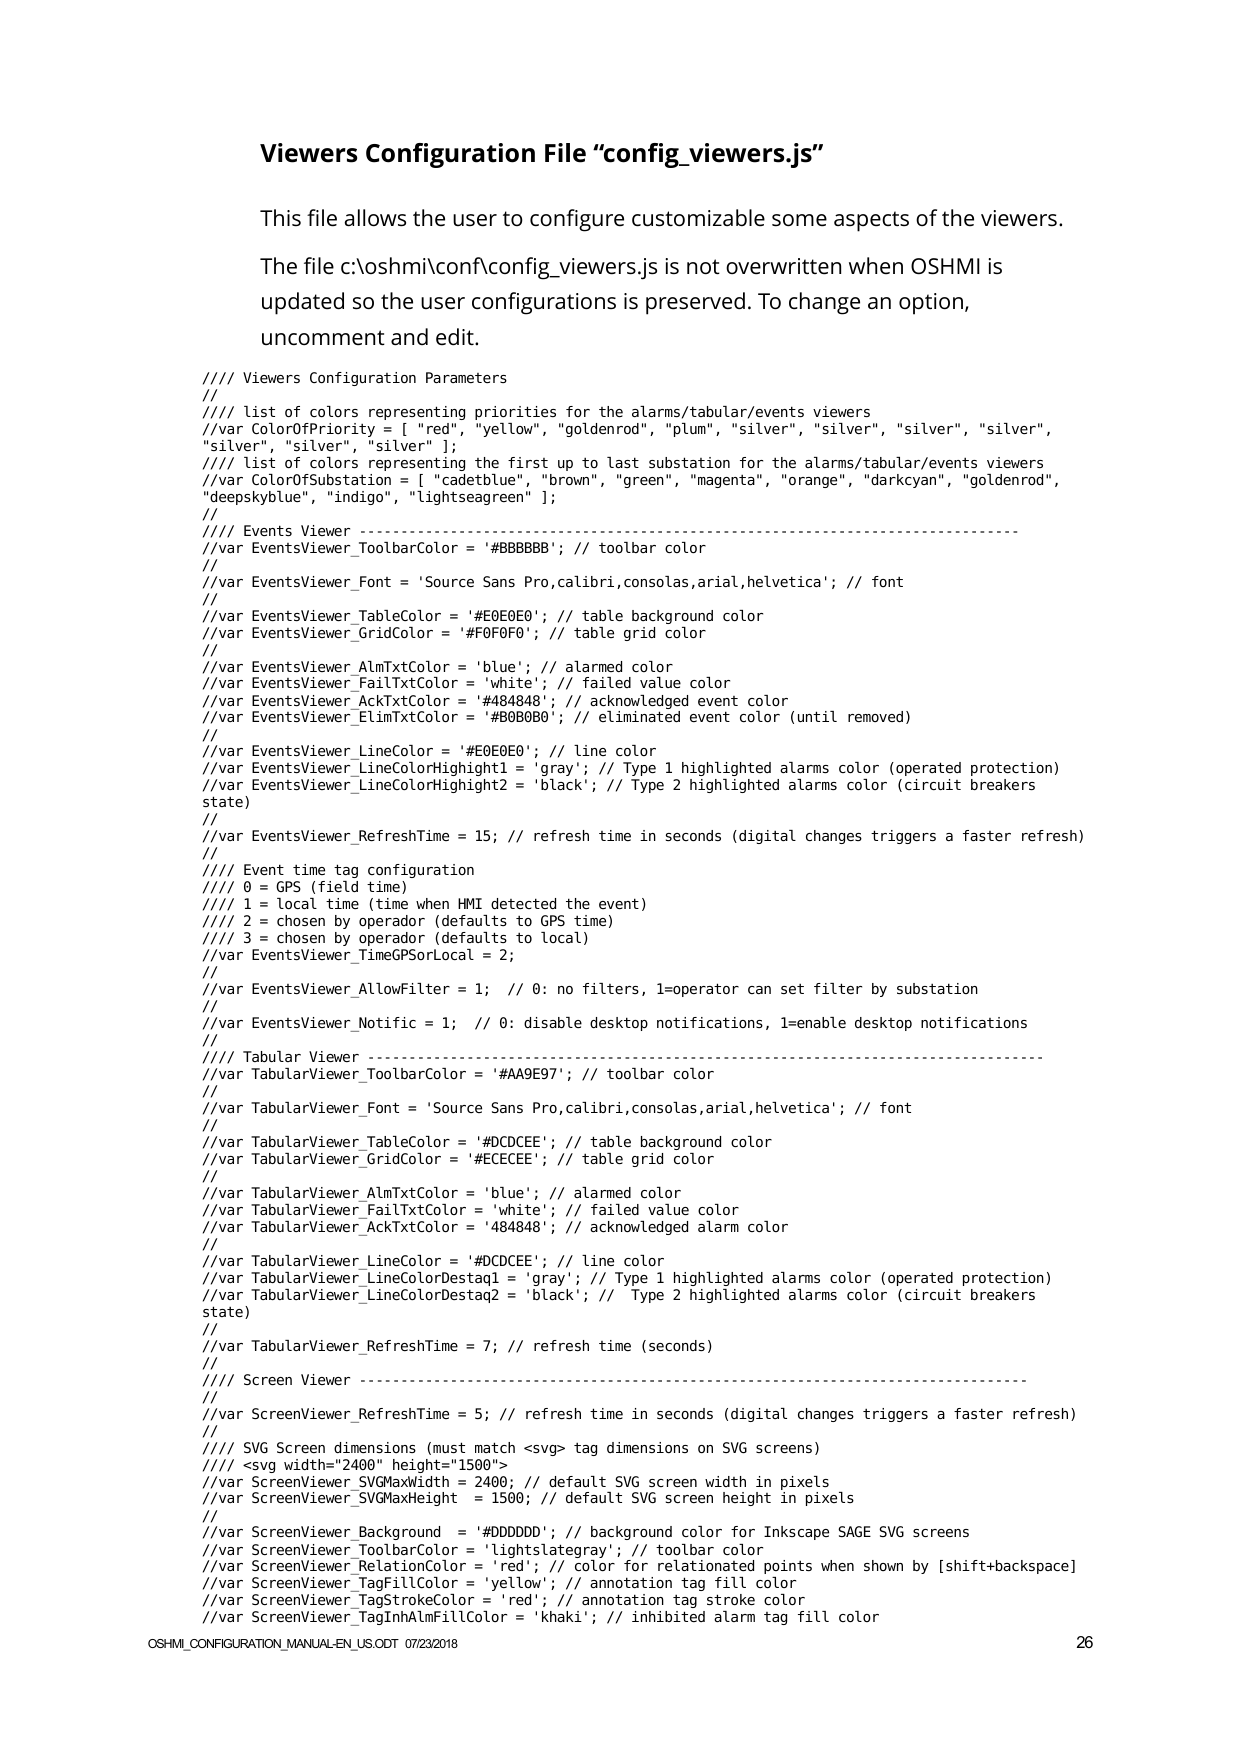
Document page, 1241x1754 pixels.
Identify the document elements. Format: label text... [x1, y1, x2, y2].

text // [202, 557, 1093, 573]
text //var EventsViewer_Notific = 1; // 0: disable desktop notifications, 1=enable desktop notifications [202, 1015, 1093, 1032]
text This file allows the user to configure customizable some aspects of the viewers. [260, 203, 1093, 233]
text //var EventsViewer_AllowFilter = 1; // 0: no filters, 1=operator can set filter by substation [202, 981, 1093, 998]
text //// Viewers Configuration Parameters [202, 370, 1093, 387]
text //var ScreenViewer_ToolbarColor = 'lightslategray'; // toolbar color [202, 1541, 1093, 1558]
text //var ScreenViewer_TagFillColor = 'yellow'; // annotation tag fill color [202, 1575, 1093, 1592]
text //var EventsViewer_ToolbarColor = '#BBBBBB'; // toolbar color [202, 539, 1093, 557]
text // [202, 1117, 1093, 1134]
text //// list of colors representing the first up to last substation for the alarms/tabular/events viewers [202, 455, 1093, 472]
text //var TabularViewer_TableColor = '#DCDCEE'; // table background color [202, 1134, 1093, 1151]
text //var TabularViewer_GridColor = '#ECECEE'; // table grid color [202, 1151, 1093, 1168]
text //var ScreenViewer_RelationColor = 'red'; // color for relationated points when shown by [shift+backspace] [202, 1558, 1093, 1575]
text // [202, 1354, 1093, 1372]
text // [202, 998, 1093, 1015]
text //// Event time tag configuration [202, 862, 1093, 879]
text //var TabularViewer_Font = 'Source Sans Pro,calibri,consolas,arial,helvetica'; // font [202, 1100, 1093, 1117]
text //var ScreenViewer_SVGMaxWidth = 2400; // default SVG screen width in pixels [202, 1473, 1093, 1490]
text // [202, 1083, 1093, 1100]
text //var EventsViewer_AlmTxtColor = 'blue'; // alarmed color [202, 658, 1093, 675]
text //var TabularViewer_LineColorDestaq1 = 'gray'; // Type 1 highlighted alarms color (operated protection) [202, 1270, 1093, 1287]
text //var ColorOfSubstation = [ "cadetblue", "brown", "green", "magenta", "orange", "darkcyan", "goldenrod", "deepskyblue", "indigo", "lightseagreen" ]; [202, 472, 1093, 506]
text //var TabularViewer_LineColor = '#DCDCEE'; // line color [202, 1253, 1093, 1270]
text //var ScreenViewer_TagStrokeColor = 'red'; // annotation tag stroke color [202, 1592, 1093, 1609]
text //var EventsViewer_LineColorHighight2 = 'black'; // Type 2 highlighted alarms color (circuit breakers state) [202, 777, 1093, 811]
text //// 0 = GPS (field time) [202, 879, 1093, 896]
subtitle Viewers Configuration File “config_viewers.js” [260, 136, 1093, 170]
text // [202, 811, 1093, 828]
text //var EventsViewer_LineColor = '#E0E0E0'; // line color [202, 743, 1093, 760]
text // [202, 641, 1093, 658]
text // [202, 1236, 1093, 1253]
text //// SVG Screen dimensions (must match <svg> tag dimensions on SVG screens) [202, 1439, 1093, 1456]
text // [202, 506, 1093, 523]
text // [202, 1168, 1093, 1185]
text //var TabularViewer_AlmTxtColor = 'blue'; // alarmed color [202, 1185, 1093, 1202]
text //var EventsViewer_LineColorHighight1 = 'gray'; // Type 1 highlighted alarms color (operated protection) [202, 760, 1093, 777]
text //var ScreenViewer_SVGMaxHeight = 1500; // default SVG screen height in pixels [202, 1490, 1093, 1507]
text // [202, 964, 1093, 981]
text //// 3 = chosen by operador (defaults to local) [202, 930, 1093, 947]
text //// Screen Viewer --------------------------------------------------------------------------------- [202, 1372, 1093, 1388]
text // [202, 845, 1093, 862]
text // [202, 726, 1093, 743]
text //var EventsViewer_TableColor = '#E0E0E0'; // table background color [202, 607, 1093, 624]
text //var ColorOfPriority = [ "red", "yellow", "goldenrod", "plum", "silver", "silver", "silver", "silver", "silver", "silver", "silver" ]; [202, 421, 1093, 455]
text //var EventsViewer_Font = 'Source Sans Pro,calibri,consolas,arial,helvetica'; // font [202, 573, 1093, 591]
text // [202, 1032, 1093, 1049]
text //// Tabular Viewer ---------------------------------------------------------------------------------- [202, 1049, 1093, 1066]
text // [202, 1507, 1093, 1524]
text // [202, 1422, 1093, 1439]
text // [202, 591, 1093, 607]
text // [202, 1321, 1093, 1338]
text //// 1 = local time (time when HMI detected the event) [202, 896, 1093, 913]
text //var ScreenViewer_TagInhAlmFillColor = 'khaki'; // inhibited alarm tag fill color [202, 1609, 1093, 1626]
text //// <svg width="2400" height="1500"> [202, 1456, 1093, 1473]
text //var ScreenViewer_RefreshTime = 5; // refresh time in seconds (digital changes triggers a faster refresh) [202, 1406, 1093, 1422]
text //var EventsViewer_ElimTxtColor = '#B0B0B0'; // eliminated event color (until removed) [202, 709, 1093, 726]
text //var TabularViewer_FailTxtColor = 'white'; // failed value color [202, 1202, 1093, 1219]
text The file c:\oshmi\conf\config_viewers.js is not overwritten when OSHMI is updated so the user configurations is preserved. To change an option, uncomment and edit. [260, 251, 1093, 352]
text //var EventsViewer_TimeGPSorLocal = 2; [202, 947, 1093, 964]
text // [202, 387, 1093, 404]
text //// 2 = chosen by operador (defaults to GPS time) [202, 913, 1093, 930]
text //var TabularViewer_AckTxtColor = '484848'; // acknowledged alarm color [202, 1219, 1093, 1236]
text //var EventsViewer_RefreshTime = 15; // refresh time in seconds (digital changes triggers a faster refresh) [202, 828, 1093, 845]
text //var ScreenViewer_Background = '#DDDDDD'; // background color for Inkscape SAGE SVG screens [202, 1524, 1093, 1541]
text //// Events Viewer -------------------------------------------------------------------------------- [202, 523, 1093, 539]
text // [202, 1388, 1093, 1406]
text //var TabularViewer_RefreshTime = 7; // refresh time (seconds) [202, 1338, 1093, 1354]
text //var TabularViewer_ToolbarColor = '#AA9E97'; // toolbar color [202, 1066, 1093, 1083]
text //var TabularViewer_LineColorDestaq2 = 'black'; // Type 2 highlighted alarms color (circuit breakers state) [202, 1287, 1093, 1321]
text //var EventsViewer_AckTxtColor = '#484848'; // acknowledged event color [202, 692, 1093, 709]
text //var EventsViewer_FailTxtColor = 'white'; // failed value color [202, 675, 1093, 692]
text //// list of colors representing priorities for the alarms/tabular/events viewers [202, 404, 1093, 421]
text //var EventsViewer_GridColor = '#F0F0F0'; // table grid color [202, 624, 1093, 641]
